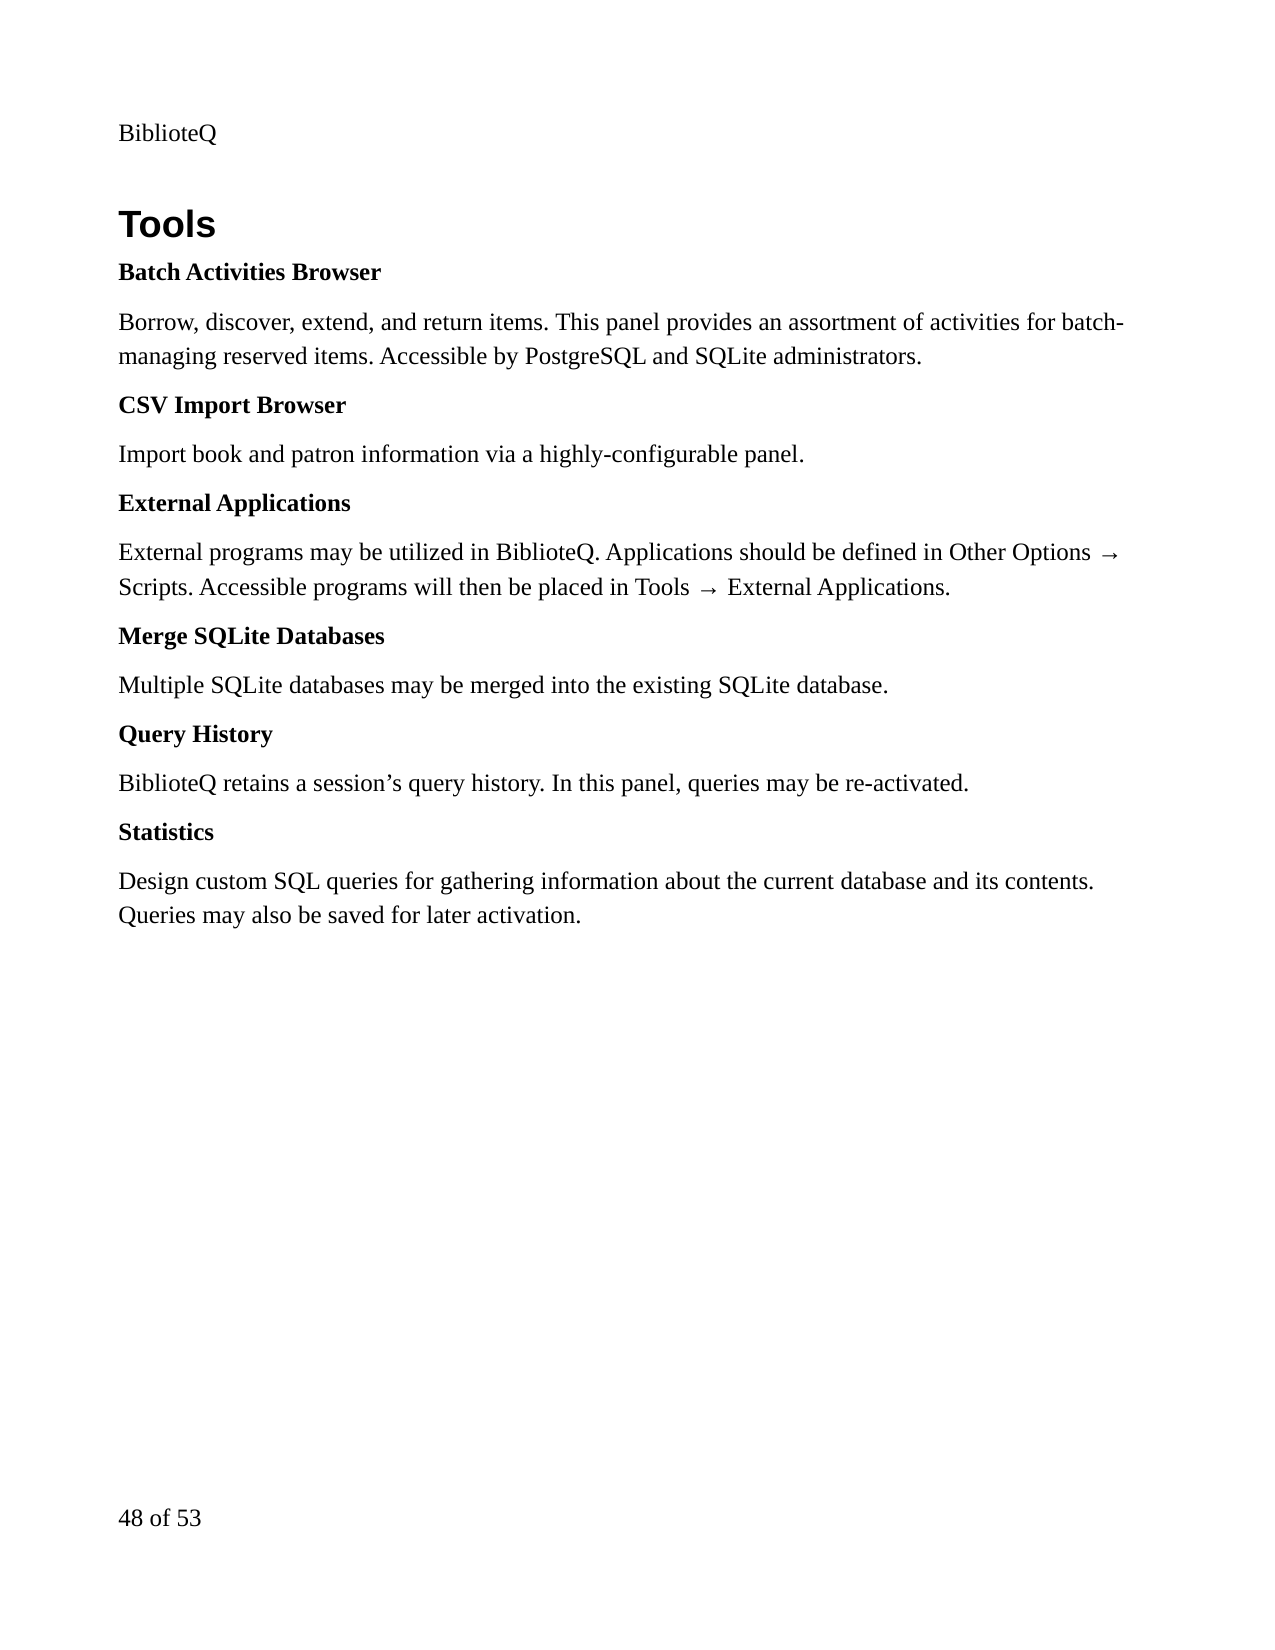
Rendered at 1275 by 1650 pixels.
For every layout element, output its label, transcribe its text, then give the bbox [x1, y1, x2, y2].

text Design custom SQL queries for gathering information about the current database and its contents. Queries may also be saved for later activation. [118, 866, 1157, 929]
text CSV Import Browser [118, 390, 1157, 419]
text Merge SQLite Databases [118, 621, 1157, 649]
text External programs may be utilized in BiblioteQ. Applications should be defined in Other Options → Scripts. Accessible programs will then be placed in Tools → External Applications. [118, 537, 1157, 601]
text External Applications [118, 488, 1157, 517]
subtitle Tools [118, 201, 1157, 245]
text Borrow, discover, extend, and return items. This panel provides an assortment of activities for batch-managing reserved items. Accessible by PostgreSQL and SQLite administrators. [118, 307, 1157, 370]
text Statistics [118, 817, 1157, 846]
text Batch Activities Browser [118, 257, 1157, 286]
text BiblioteQ retains a session’s query history. In this panel, queries may be re-activated. [118, 768, 1157, 797]
text Query History [118, 719, 1157, 748]
text Multiple SQLite databases may be merged into the existing SQLite database. [118, 670, 1157, 699]
text Import book and patron information via a highly-configurable panel. [118, 439, 1157, 468]
